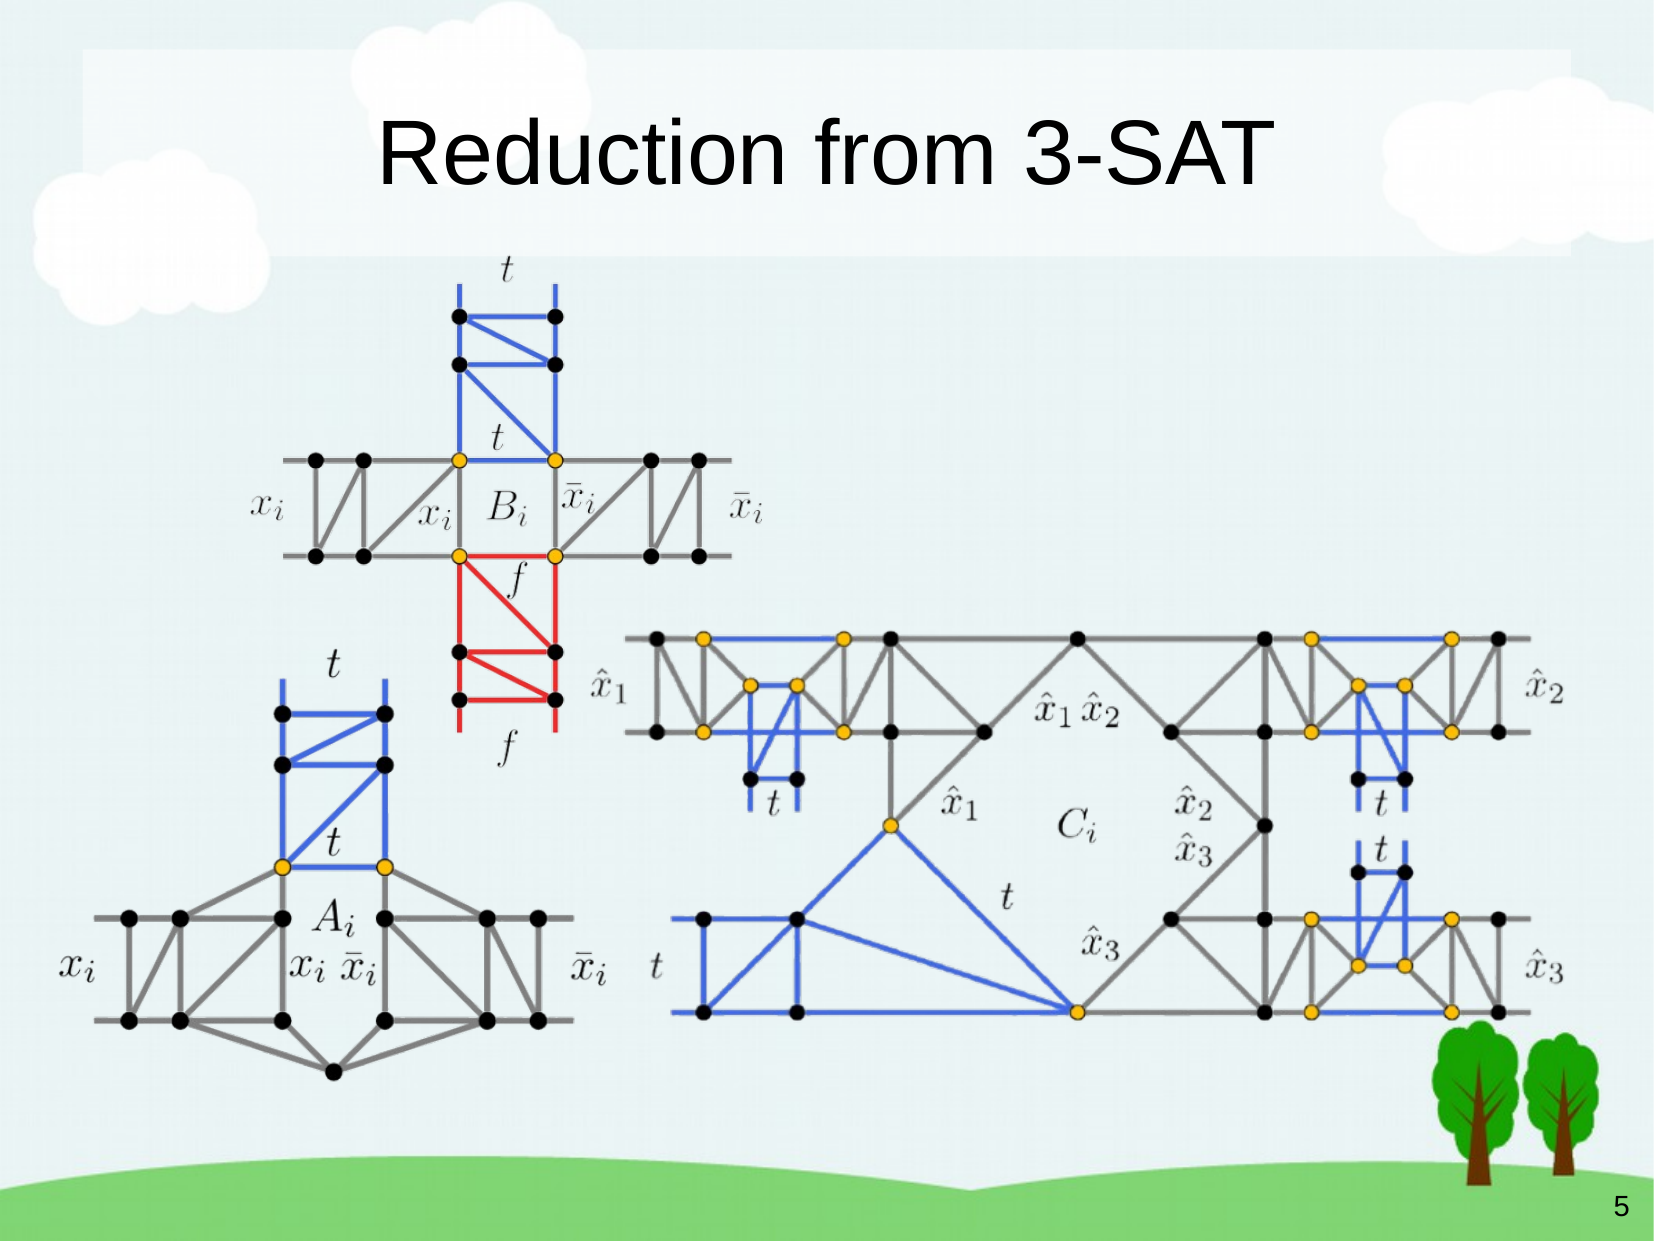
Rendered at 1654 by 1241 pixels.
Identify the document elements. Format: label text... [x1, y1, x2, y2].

title Reduction from 3-SAT [82, 49, 1571, 257]
picture [0, 0, 1654, 1241]
